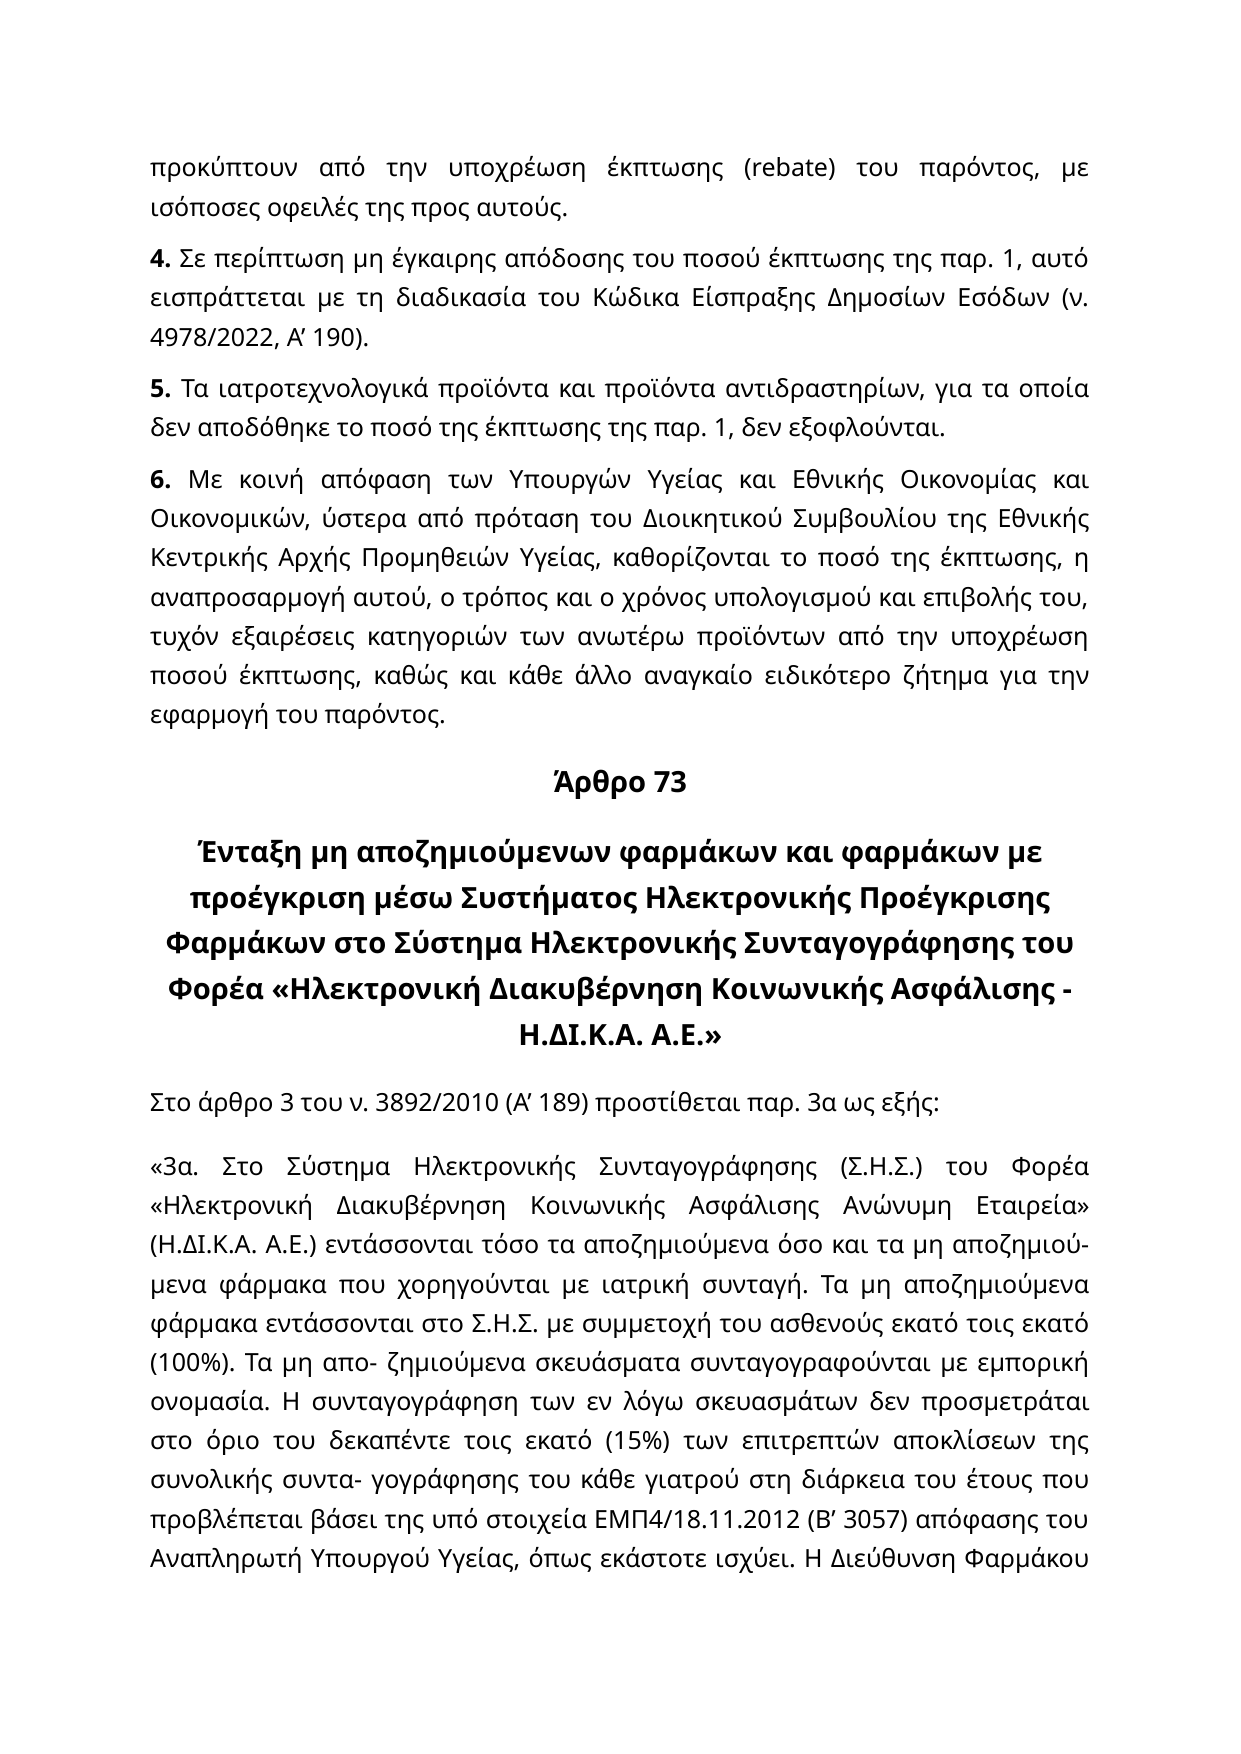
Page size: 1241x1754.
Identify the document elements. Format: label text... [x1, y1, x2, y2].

text 5. Τα ιατροτεχνολογικά προϊόντα και προϊόντα αντιδραστηρίων, για τα οποία δεν αποδόθηκε το ποσό της έκπτωσης της παρ. 1, δεν εξοφλούνται. [150, 371, 1090, 444]
text Στο άρθρο 3 του ν. 3892/2010 (Α’ 189) προστίθεται παρ. 3α ως εξής: [150, 1084, 1090, 1119]
text 6. Με κοινή απόφαση των Υπουργών Υγείας και Εθνικής Οικονομίας και Οικονομικών, ύστερα από πρόταση του Διοικητικού Συμβουλίου της Εθνικής Κεντρικής Αρχής Προμηθειών Υγείας, καθορίζονται το ποσό της έκπτωσης, η αναπροσαρμογή αυτού, ο τρόπος και ο χρόνος υπολογισμού και επιβολής του, τυχόν εξαιρέσεις κατηγοριών των ανωτέρω προϊόντων από την υποχρέωση ποσού έκπτωσης, καθώς και κάθε άλλο αναγκαίο ειδικότερο ζήτημα για την εφαρμογή του παρόντος. [150, 462, 1090, 731]
subtitle Ένταξη μη αποζημιούμενων φαρμάκων και φαρμάκων με προέγκριση μέσω Συστήματος Ηλεκτρονικής Προέγκρισης Φαρμάκων στο Σύστημα Ηλεκτρονικής Συνταγογράφησης του Φορέα «Ηλεκτρονική Διακυβέρνηση Κοινωνικής Ασφάλισης - Η.ΔΙ.Κ.Α. Α.Ε.» [150, 831, 1090, 1054]
text 4. Σε περίπτωση μη έγκαιρης απόδοσης του ποσού έκπτωσης της παρ. 1, αυτό εισπράττεται με τη διαδικασία του Κώδικα Είσπραξης Δημοσίων Εσόδων (ν. 4978/2022, Α’ 190). [150, 241, 1090, 353]
text «3α. Στο Σύστημα Ηλεκτρονικής Συνταγογράφησης (Σ.Η.Σ.) του Φορέα «Ηλεκτρονική Διακυβέρνηση Κοινωνικής Ασφάλισης Ανώνυμη Εταιρεία» (Η.ΔΙ.Κ.Α. Α.Ε.) εντάσσονται τόσο τα αποζημιούμενα όσο και τα μη αποζημιού- μενα φάρμακα που χορηγούνται με ιατρική συνταγή. Τα μη αποζημιούμενα φάρμακα εντάσσονται στο Σ.Η.Σ. με συμμετοχή του ασθενούς εκατό τοις εκατό (100%). Τα μη απο- ζημιούμενα σκευάσματα συνταγογραφούνται με εμπορική ονομασία. H συνταγογράφηση των εν λόγω σκευασμάτων δεν προσμετράται στο όριο του δεκαπέντε τοις εκατό (15%) των επιτρεπτών αποκλίσεων της συνολικής συντα- γογράφησης του κάθε γιατρού στη διάρκεια του έτους που προβλέπεται βάσει της υπό στοιχεία ΕΜΠ4/18.11.2012 (Β’ 3057) απόφασης του Αναπληρωτή Υπουργού Υγείας, όπως εκάστοτε ισχύει. Η Διεύθυνση Φαρμάκου [150, 1149, 1090, 1574]
text προκύπτουν από την υποχρέωση έκπτωσης (rebate) του παρόντος, με ισόποσες οφειλές της προς αυτούς. [150, 150, 1090, 223]
subtitle Άρθρο 73 [150, 761, 1090, 801]
